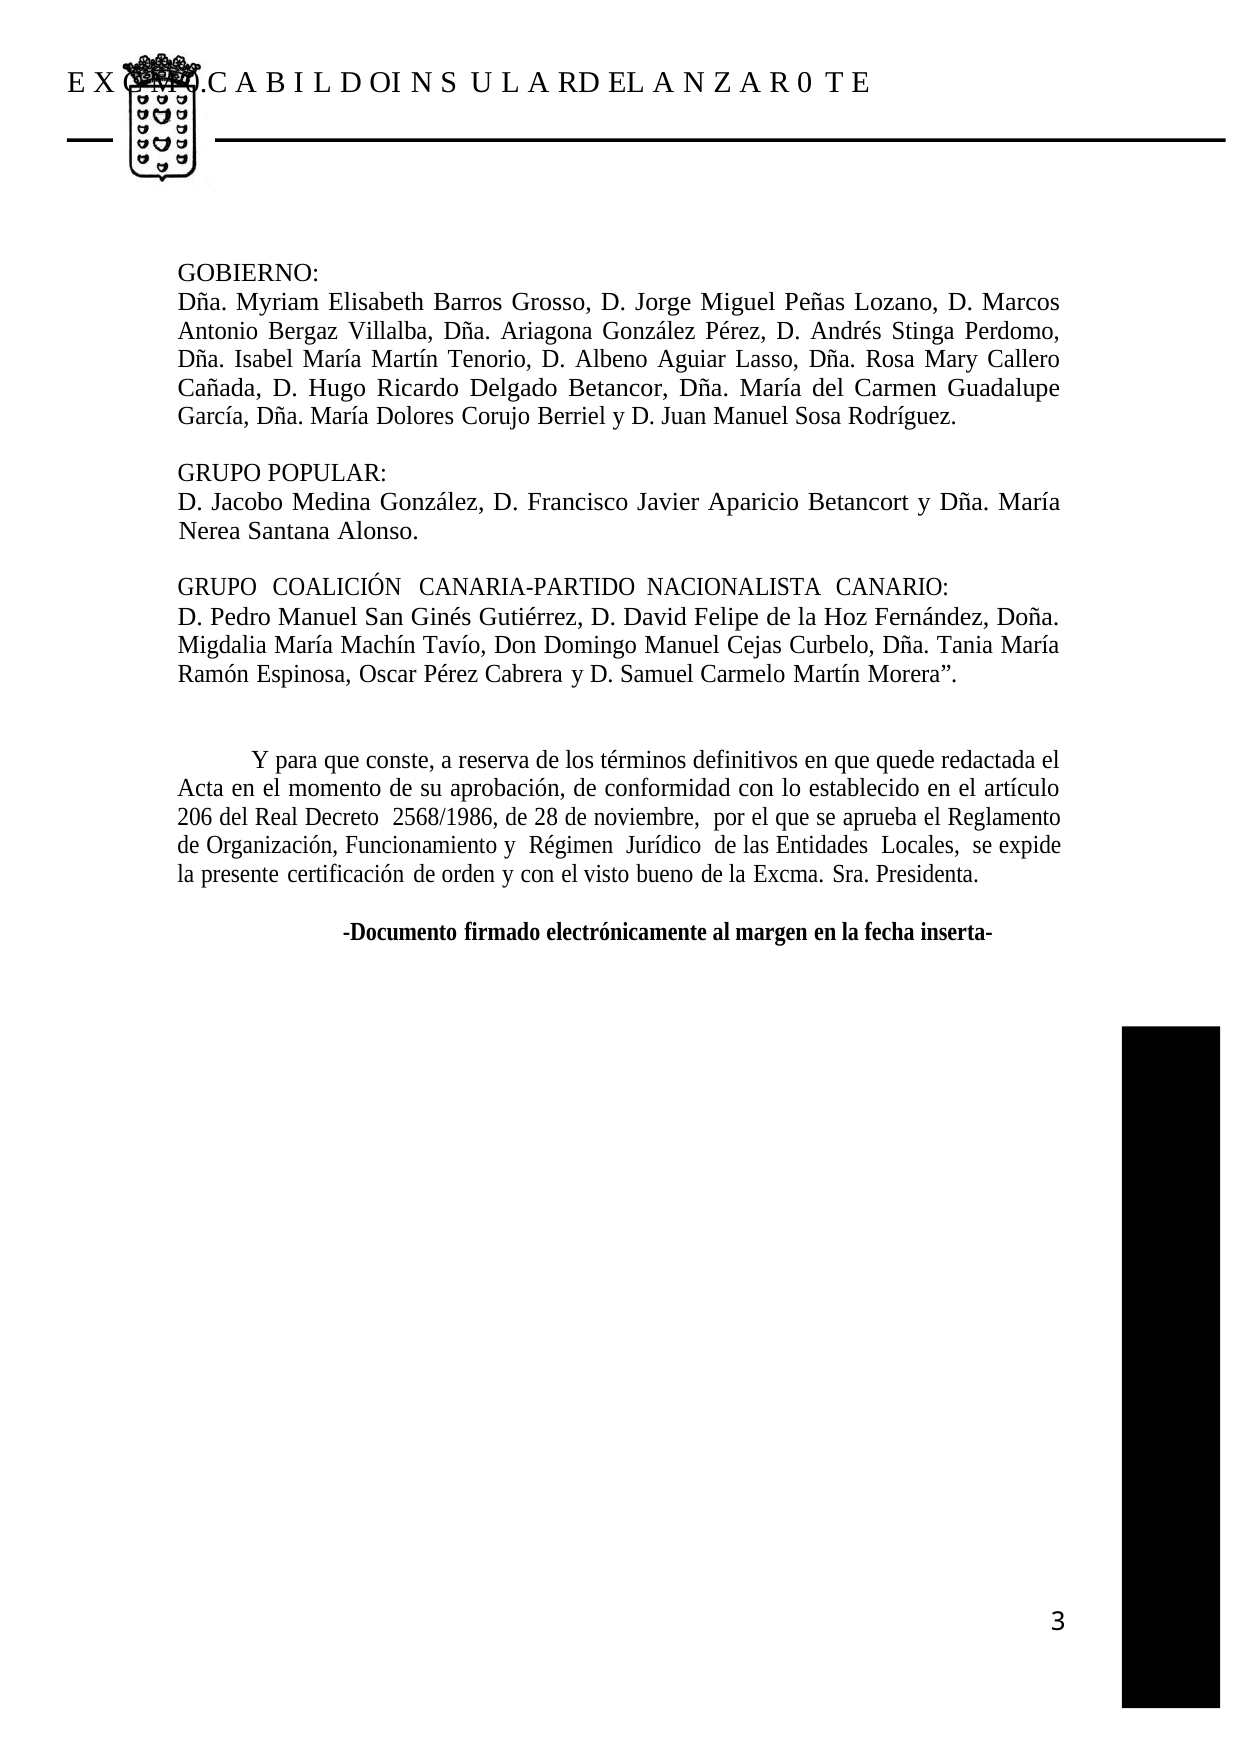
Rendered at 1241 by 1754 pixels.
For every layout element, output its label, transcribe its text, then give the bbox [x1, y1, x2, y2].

text GRUPO COALICIÓN CANARIA-PARTIDO NACIONALISTA CANARIO: [177, 572, 1232, 602]
text GRUPO POPULAR: [177, 458, 1232, 487]
text D. Jacobo Medina González, D. Francisco Javier Aparicio Betancort y Dña. María Nerea Santana Alonso. [177, 487, 1062, 545]
text GOBIERNO: [177, 258, 1232, 287]
text D. Pedro Manuel San Ginés Gutiérrez, D. David Felipe de la Hoz Fernández, Doña. Migdalia María Machín Tavío, Don Domingo Manuel Cejas Curbelo, Dña. Tania María Ramón Espinosa, Oscar Pérez Cabrera y D. Samuel Carmelo Martín Morera”. [177, 602, 1061, 688]
text Y para que conste, a reserva de los términos definitivos en que quede redactada el Acta en el momento de su aprobación, de conformidad con lo establecido en el artículo 206 del Real Decreto 2568/1986, de 28 de noviembre, por el que se aprueba el Reglamento de Organización, Funcionamiento y Régimen Jurídico de las Entidades Locales, se expide la presente certificación de orden y con el visto bueno de la Excma. Sra. Presidenta. [177, 745, 1062, 888]
picture [211, 74, 215, 90]
text -Documento firmado electrónicamente al margen en la fecha inserta- [343, 916, 1232, 946]
picture [113, 37, 215, 192]
text Dña. Myriam Elisabeth Barros Grosso, D. Jorge Miguel Peñas Lozano, D. Marcos Antonio Bergaz Villalba, Dña. Ariagona González Pérez, D. Andrés Stinga Perdomo, Dña. Isabel María Martín Tenorio, D. Albeno Aguiar Lasso, Dña. Rosa Mary Callero Cañada, D. Hugo Ricardo Delgado Betancor, Dña. María del Carmen Guadalupe García, Dña. María Dolores Corujo Berriel y D. Juan Manuel Sosa Rodríguez. [177, 288, 1061, 430]
